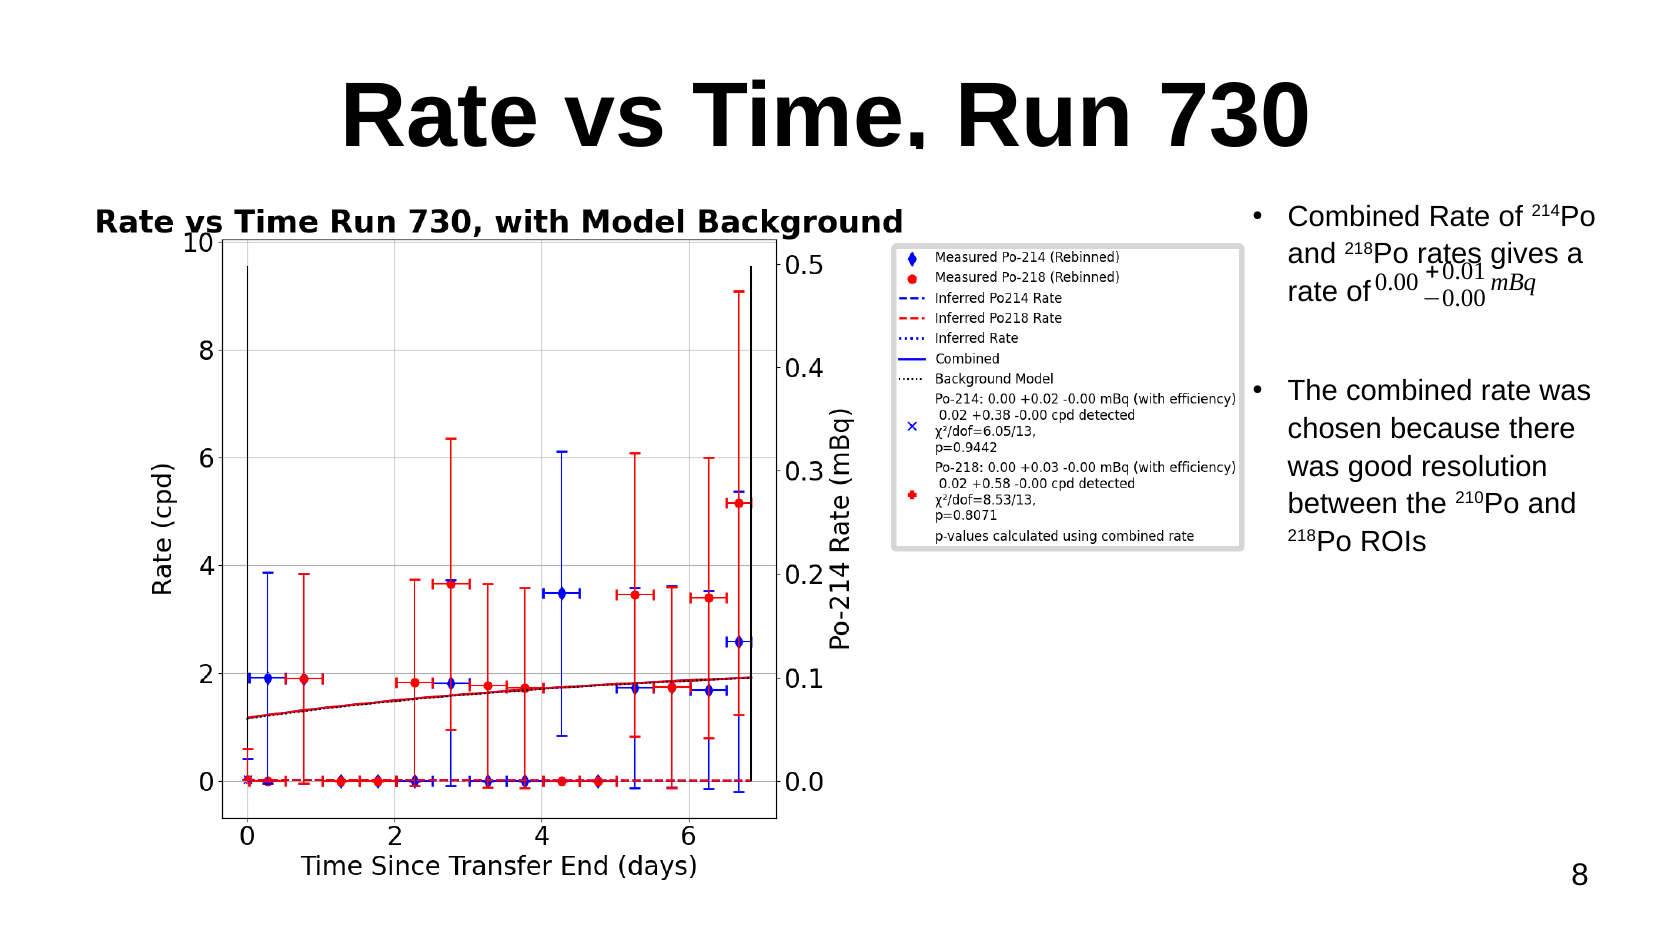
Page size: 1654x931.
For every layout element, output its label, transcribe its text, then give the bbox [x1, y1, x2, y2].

text_box Combined Rate of 214Po and 218Po rates gives a rate of The combined rate was chosen because there was good resolution between the 210Po and 218Po ROIs [1237, 187, 1613, 901]
chart [1374, 262, 1538, 314]
title Rate vs Time, Run 730 [82, 37, 1571, 187]
picture [37, 149, 1515, 901]
